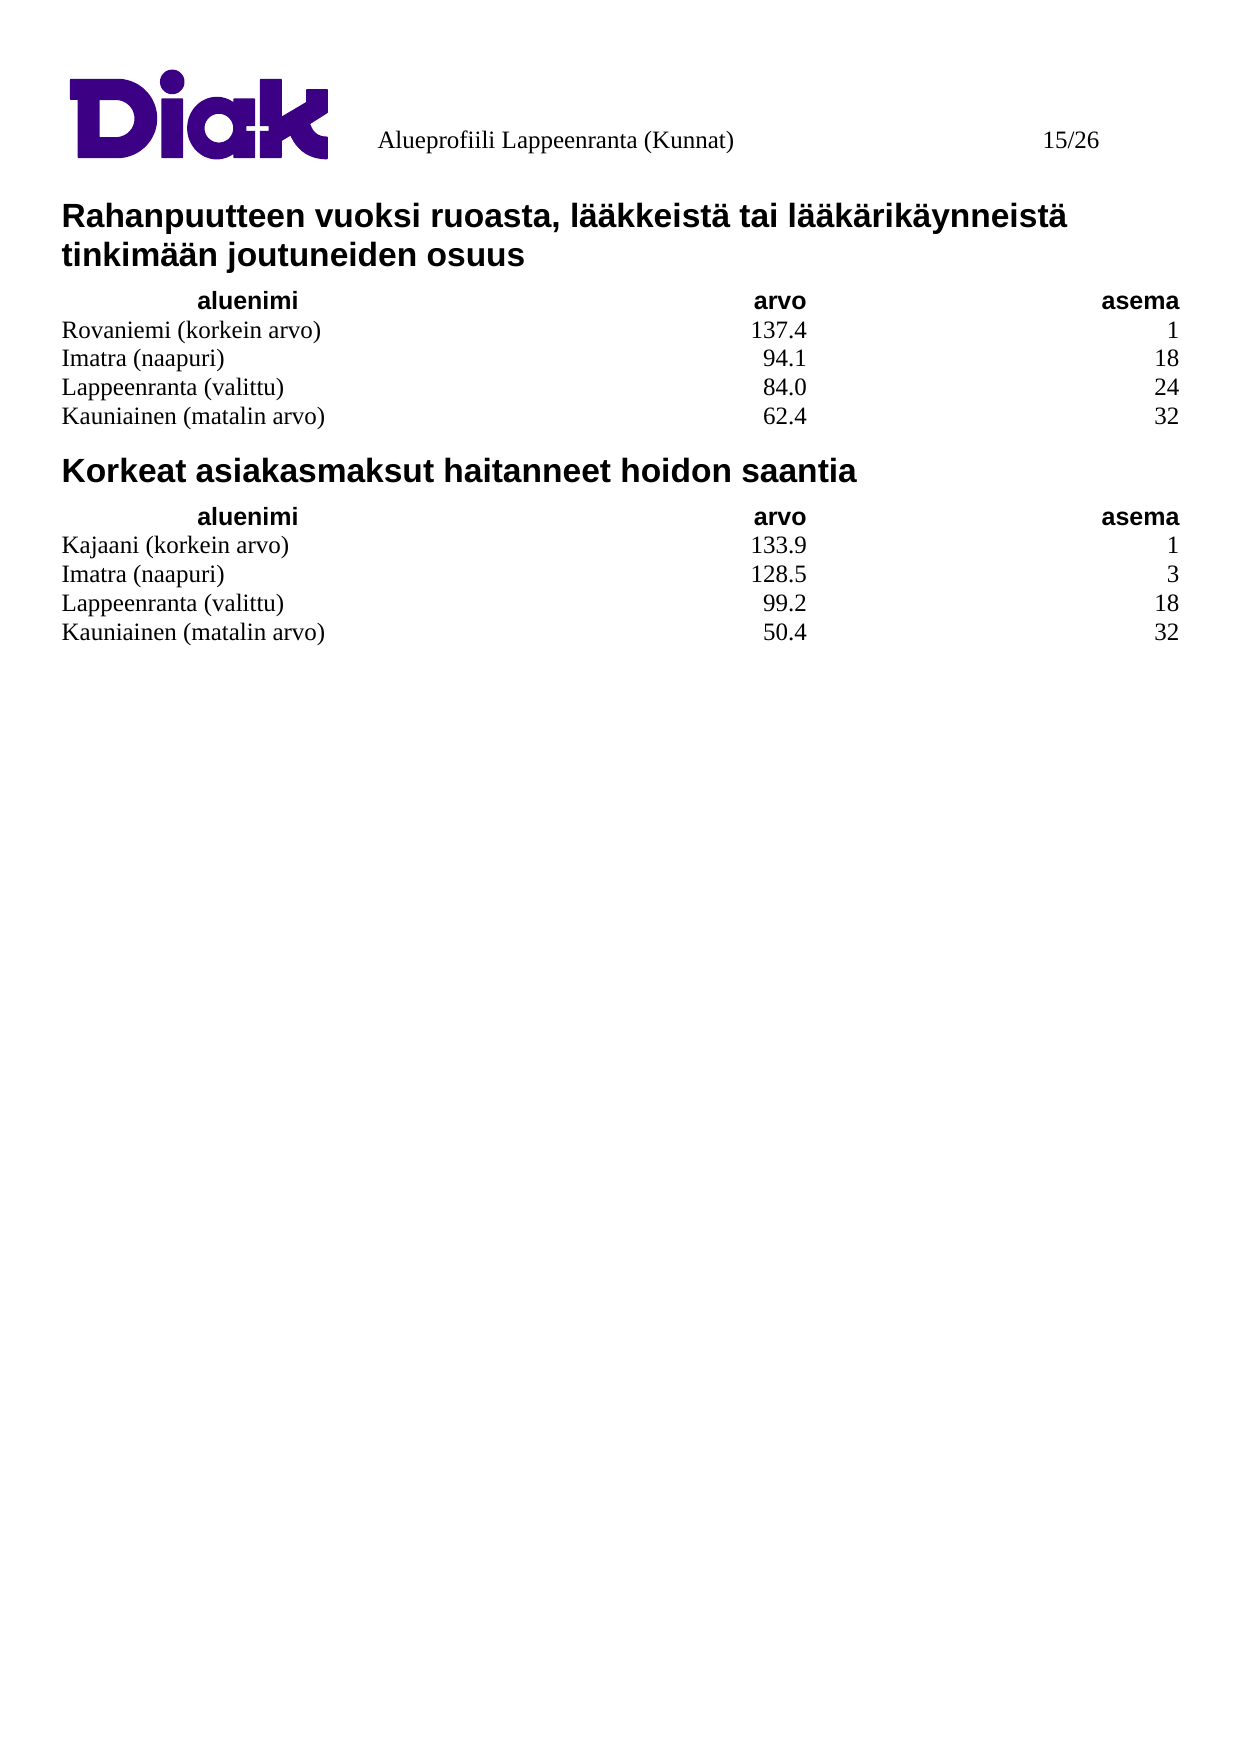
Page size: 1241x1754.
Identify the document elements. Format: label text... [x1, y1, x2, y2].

table_cell 84.0 [434, 372, 806, 401]
subtitle Korkeat asiakasmaksut haitanneet hoidon saantia [61, 451, 1179, 489]
subtitle Rahanpuutteen vuoksi ruoasta, lääkkeistä tai lääkärikäynneistä tinkimään joutuneiden osuus [61, 196, 1179, 273]
table_cell 24 [806, 372, 1179, 401]
table_cell 18 [806, 588, 1179, 617]
table_cell 1 [806, 315, 1179, 343]
table_header aluenimi [61, 502, 434, 530]
table_header aluenimi [61, 286, 434, 315]
table_cell 137.4 [434, 315, 806, 343]
table_cell 50.4 [434, 617, 806, 645]
table_cell Imatra (naapuri) [61, 344, 434, 372]
table_cell Imatra (naapuri) [61, 559, 434, 588]
table_cell 128.5 [434, 559, 806, 588]
table_cell Rovaniemi (korkein arvo) [61, 315, 434, 343]
table_cell 94.1 [434, 344, 806, 372]
table_cell 62.4 [434, 401, 806, 430]
table_header arvo [434, 286, 806, 315]
table_cell Kauniainen (matalin arvo) [61, 617, 434, 645]
table_cell 99.2 [434, 588, 806, 617]
table_cell 3 [806, 559, 1179, 588]
table_cell 32 [806, 401, 1179, 430]
table_header asema [806, 502, 1179, 530]
table_cell 18 [806, 344, 1179, 372]
table_cell Kauniainen (matalin arvo) [61, 401, 434, 430]
table_cell 1 [806, 530, 1179, 559]
table_cell 133.9 [434, 530, 806, 559]
table_cell 32 [806, 617, 1179, 645]
table_header arvo [434, 502, 806, 530]
table_header asema [806, 286, 1179, 315]
table_cell Lappeenranta (valittu) [61, 372, 434, 401]
table_cell Lappeenranta (valittu) [61, 588, 434, 617]
table_cell Kajaani (korkein arvo) [61, 530, 434, 559]
